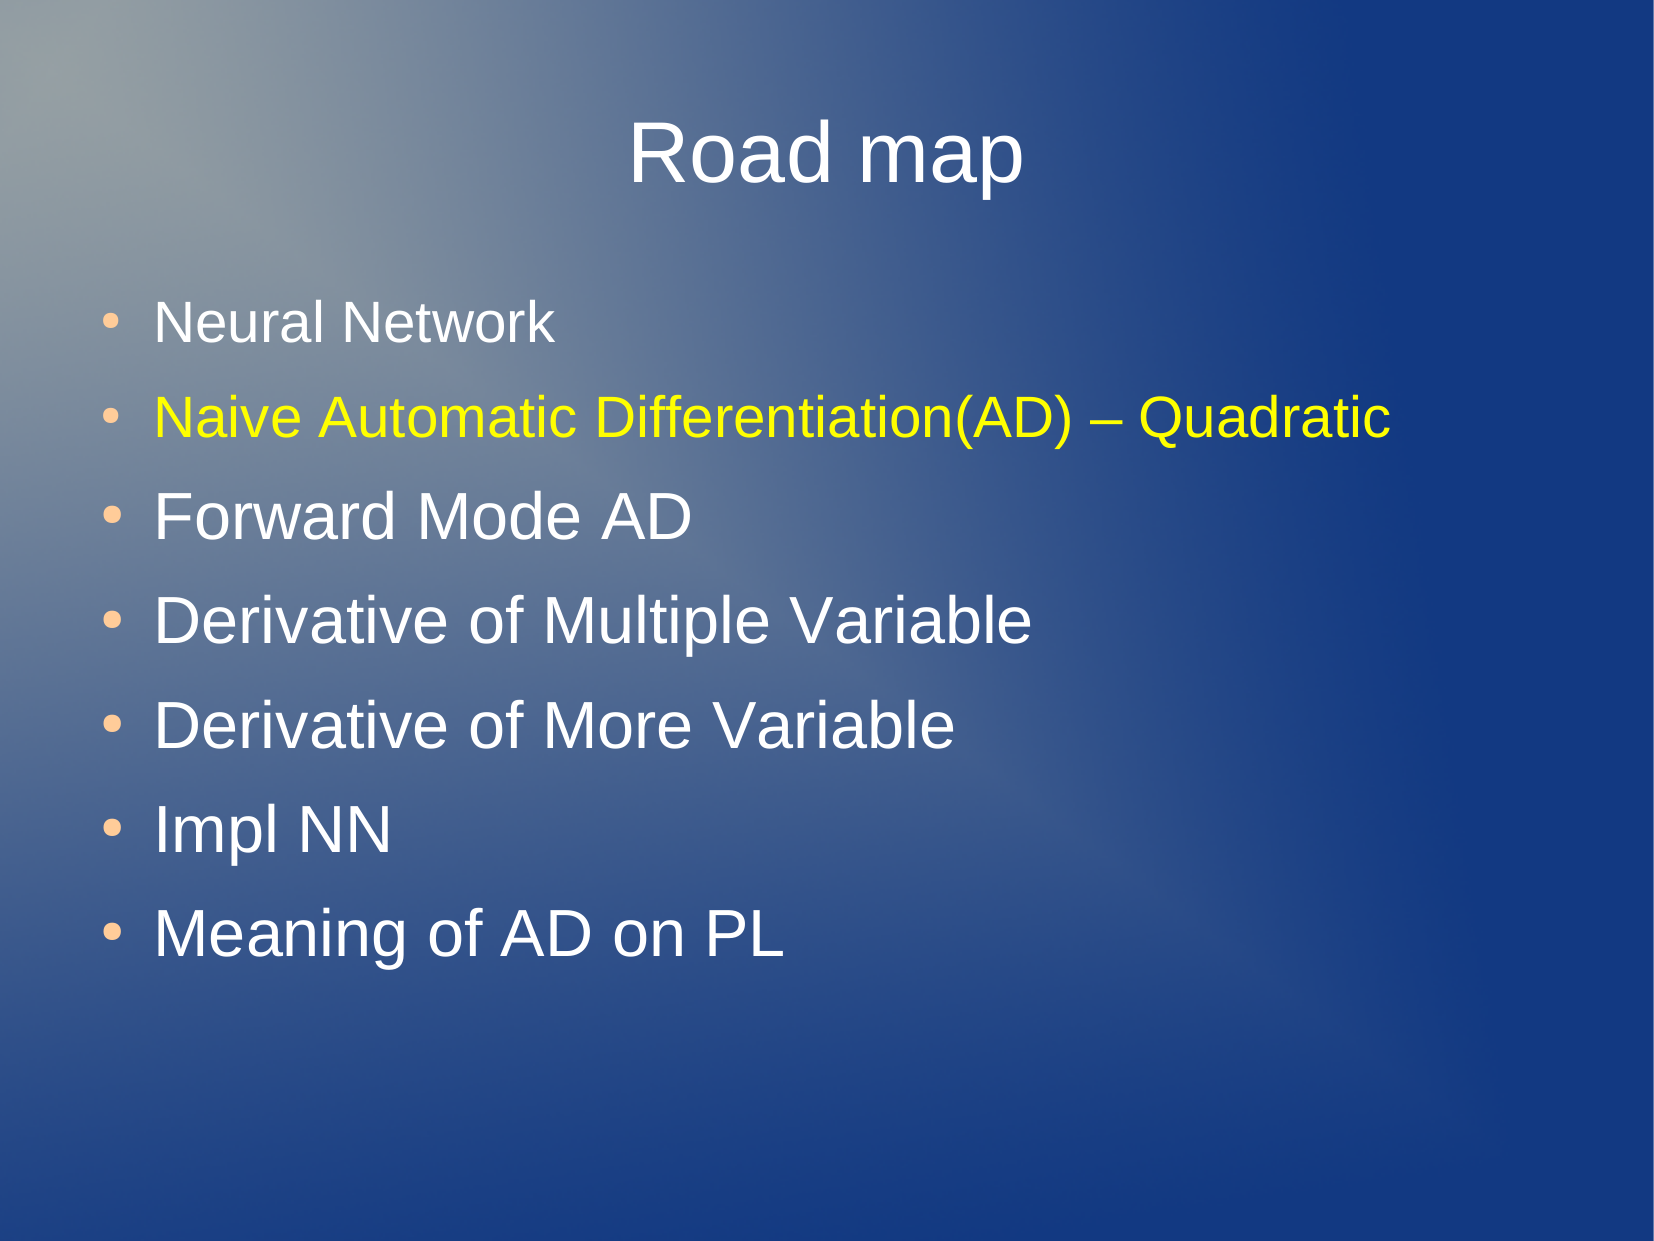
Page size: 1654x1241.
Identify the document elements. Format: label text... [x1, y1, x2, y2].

title Road map [82, 49, 1571, 257]
list Neural Network Naive Automatic Differentiation(AD) – Quadratic Forward Mode AD Derivative of Multiple Variable Derivative of More Variable Impl NN Meaning of AD on PL [82, 290, 1571, 1109]
picture [0, 0, 1654, 1241]
